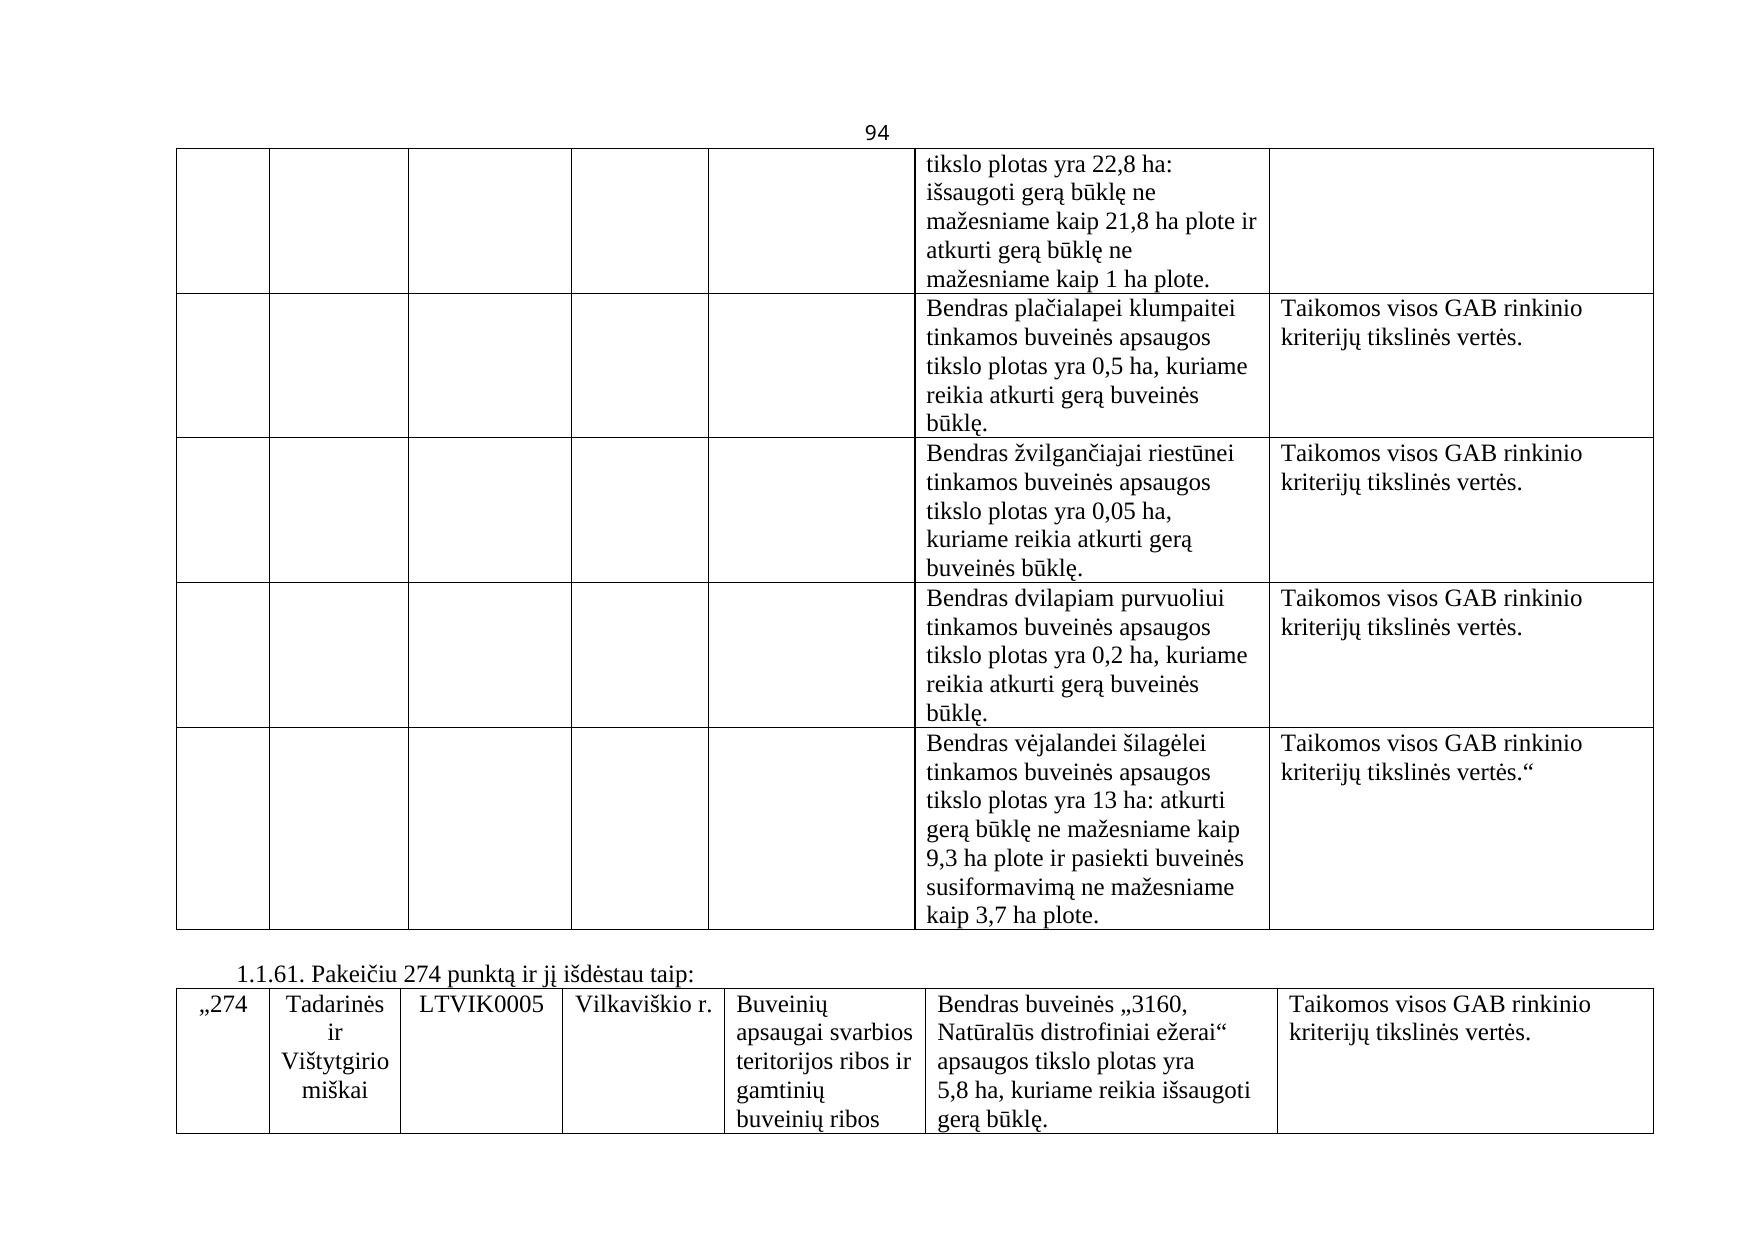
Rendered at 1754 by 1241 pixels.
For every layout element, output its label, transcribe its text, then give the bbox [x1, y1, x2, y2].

table_cell [270, 294, 408, 437]
table_cell [709, 438, 914, 582]
table_header „274 [177, 989, 269, 1132]
table_cell [177, 728, 269, 929]
table_cell Bendras vėjalandei šilagėlei tinkamos buveinės apsaugos tikslo plotas yra 13 ha: atkurti gerą būklę ne mažesniame kaip 9,3 ha plote ir pasiekti buveinės susiformavimą ne mažesniame kaip 3,7 ha plote. [916, 728, 1269, 929]
table_cell [709, 294, 914, 437]
table_cell [270, 438, 408, 582]
table_cell [270, 728, 408, 929]
table_cell Taikomos visos GAB rinkinio kriterijų tikslinės vertės. [1270, 438, 1653, 582]
table_cell [409, 438, 571, 582]
table_cell [572, 294, 708, 437]
table_cell [270, 149, 408, 292]
table_cell [572, 583, 708, 727]
table_cell [709, 728, 914, 929]
table_header LTVIK0005 [401, 989, 562, 1132]
table_cell [409, 149, 571, 292]
table_cell [572, 728, 708, 929]
table_cell [572, 438, 708, 582]
table_header Buveinių apsaugai svarbios teritorijos ribos ir gamtinių buveinių ribos [725, 989, 925, 1132]
table_cell tikslo plotas yra 22,8 ha: išsaugoti gerą būklę ne mažesniame kaip 21,8 ha plote ir atkurti gerą būklę ne mažesniame kaip 1 ha plote. [916, 149, 1269, 292]
table_header Vilkaviškio r. [563, 989, 724, 1132]
table_cell Taikomos visos GAB rinkinio kriterijų tikslinės vertės. [1270, 294, 1653, 437]
table_cell [177, 438, 269, 582]
text 1.1.61. Pakeičiu 274 punktą ir jį išdėstau taip: [236, 959, 1636, 988]
table_cell [572, 149, 708, 292]
table_cell [177, 149, 269, 292]
table_cell [1270, 149, 1653, 292]
table_cell [177, 583, 269, 727]
table_cell [709, 583, 914, 727]
table_cell [709, 149, 914, 292]
table_cell [270, 583, 408, 727]
table_cell [409, 294, 571, 437]
table_header Taikomos visos GAB rinkinio kriterijų tikslinės vertės. [1278, 989, 1653, 1132]
table_header Bendras buveinės „3160, Natūralūs distrofiniai ežerai“ apsaugos tikslo plotas yra 5,8 ha, kuriame reikia išsaugoti gerą būklę. [926, 989, 1277, 1132]
table_cell Bendras žvilgančiajai riestūnei tinkamos buveinės apsaugos tikslo plotas yra 0,05 ha, kuriame reikia atkurti gerą buveinės būklę. [916, 438, 1269, 582]
table_cell Bendras plačialapei klumpaitei tinkamos buveinės apsaugos tikslo plotas yra 0,5 ha, kuriame reikia atkurti gerą buveinės būklę. [916, 294, 1269, 437]
table_cell [409, 728, 571, 929]
table_cell Bendras dvilapiam purvuoliui tinkamos buveinės apsaugos tikslo plotas yra 0,2 ha, kuriame reikia atkurti gerą buveinės būklę. [916, 583, 1269, 727]
table_cell Taikomos visos GAB rinkinio kriterijų tikslinės vertės. [1270, 583, 1653, 727]
table_header Tadarinės ir Vištytgirio miškai [270, 989, 400, 1132]
table_cell Taikomos visos GAB rinkinio kriterijų tikslinės vertės.“ [1270, 728, 1653, 929]
table_cell [177, 294, 269, 437]
table_cell [409, 583, 571, 727]
